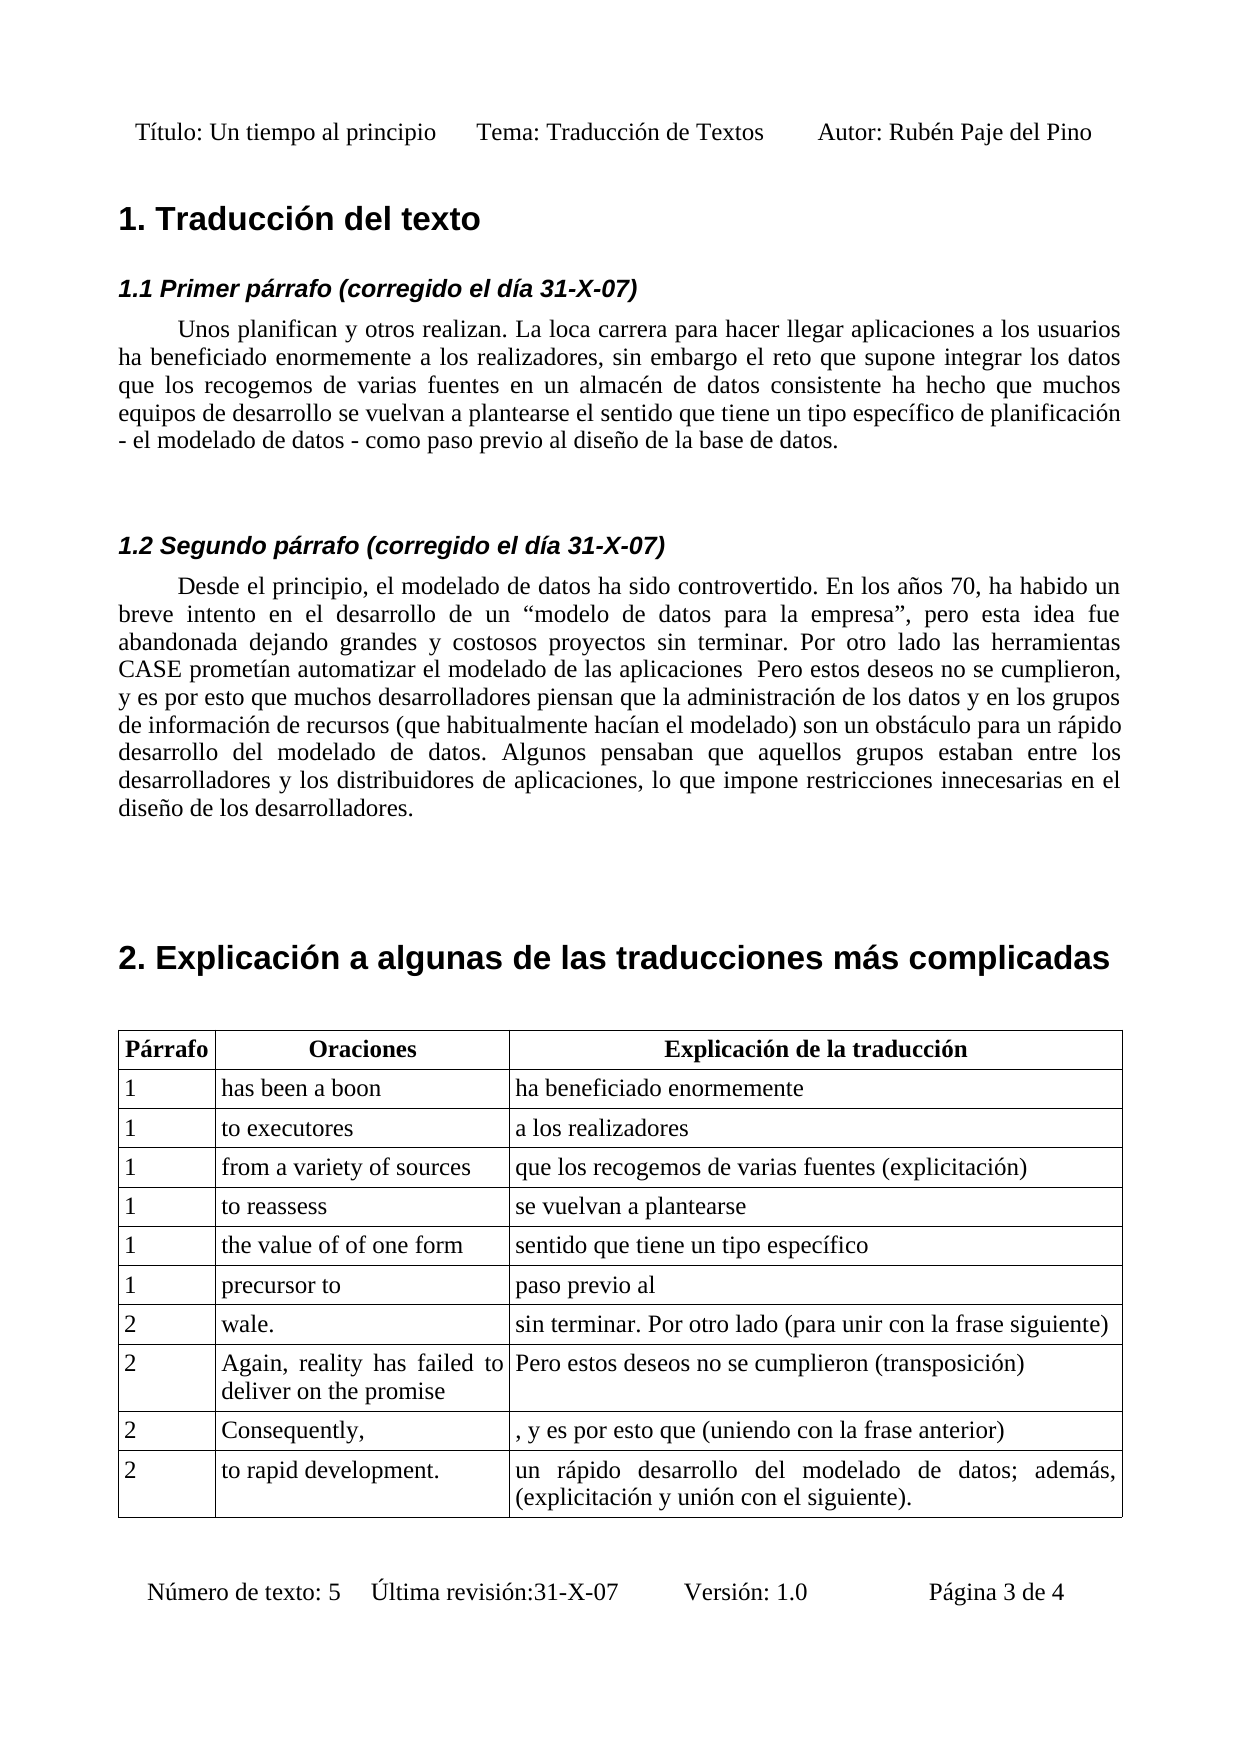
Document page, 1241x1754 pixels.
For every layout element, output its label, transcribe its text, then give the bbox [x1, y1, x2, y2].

table_cell a los realizadores [510, 1109, 1122, 1147]
table_cell paso previo al [510, 1266, 1122, 1304]
subtitle 2. Explicación a algunas de las traducciones más complicadas [118, 939, 1122, 977]
subtitle 1.1 Primer párrafo (corregido el día 31-X-07) [118, 275, 1122, 303]
table_cell to rapid development. [216, 1451, 509, 1517]
table_cell has been a boon [216, 1070, 509, 1108]
table_cell sentido que tiene un tipo específico [510, 1227, 1122, 1265]
table_header Párrafo [119, 1031, 215, 1069]
table_cell se vuelvan a plantearse [510, 1188, 1122, 1226]
table_cell que los recogemos de varias fuentes (explicitación) [510, 1148, 1122, 1187]
table_cell 1 [119, 1188, 215, 1226]
table_cell 2 [119, 1412, 215, 1450]
table_cell 1 [119, 1070, 215, 1108]
table_cell ha beneficiado enormemente [510, 1070, 1122, 1108]
table_cell 2 [119, 1305, 215, 1344]
table_cell un rápido desarrollo del modelado de datos; además, (explicitación y unión con el siguiente). [510, 1451, 1122, 1517]
table_cell Pero estos deseos no se cumplieron (transposición) [510, 1345, 1122, 1411]
table_cell 1 [119, 1227, 215, 1265]
table_cell 1 [119, 1266, 215, 1304]
table_cell to reassess [216, 1188, 509, 1226]
table_cell Again, reality has failed to deliver on the promise [216, 1345, 509, 1411]
table_cell precursor to [216, 1266, 509, 1304]
table_cell 2 [119, 1451, 215, 1517]
table_cell 1 [119, 1109, 215, 1147]
table_cell sin terminar. Por otro lado (para unir con la frase siguiente) [510, 1305, 1122, 1344]
table_cell 1 [119, 1148, 215, 1187]
table_cell the value of of one form [216, 1227, 509, 1265]
subtitle 1.2 Segundo párrafo (corregido el día 31-X-07) [118, 532, 1122, 560]
table_header Oraciones [216, 1031, 509, 1069]
table_cell , y es por esto que (uniendo con la frase anterior) [510, 1412, 1122, 1450]
table_cell to executores [216, 1109, 509, 1147]
table_cell wale. [216, 1305, 509, 1344]
table_header Explicación de la traducción [510, 1031, 1122, 1069]
text Unos planifican y otros realizan. La loca carrera para hacer llegar aplicaciones a los usuarios ha beneficiado enormemente a los realizadores, sin embargo el reto que supone integrar los datos que los recogemos de varias fuentes en un almacén de datos consistente ha hecho que muchos equipos de desarrollo se vuelvan a plantearse el sentido que tiene un tipo específico de planificación - el modelado de datos - como paso previo al diseño de la base de datos. [118, 316, 1122, 454]
table_cell 2 [119, 1345, 215, 1411]
subtitle 1. Traducción del texto [118, 200, 1122, 238]
table_cell from a variety of sources [216, 1148, 509, 1187]
table_cell Consequently, [216, 1412, 509, 1450]
text Desde el principio, el modelado de datos ha sido controvertido. En los años 70, ha habido un breve intento en el desarrollo de un “modelo de datos para la empresa”, pero esta idea fue abandonada dejando grandes y costosos proyectos sin terminar. Por otro lado las herramientas CASE prometían automatizar el modelado de las aplicaciones Pero estos deseos no se cumplieron, y es por esto que muchos desarrolladores piensan que la administración de los datos y en los grupos de información de recursos (que habitualmente hacían el modelado) son un obstáculo para un rápido desarrollo del modelado de datos. Algunos pensaban que aquellos grupos estaban entre los desarrolladores y los distribuidores de aplicaciones, lo que impone restricciones innecesarias en el diseño de los desarrolladores. [118, 572, 1122, 822]
